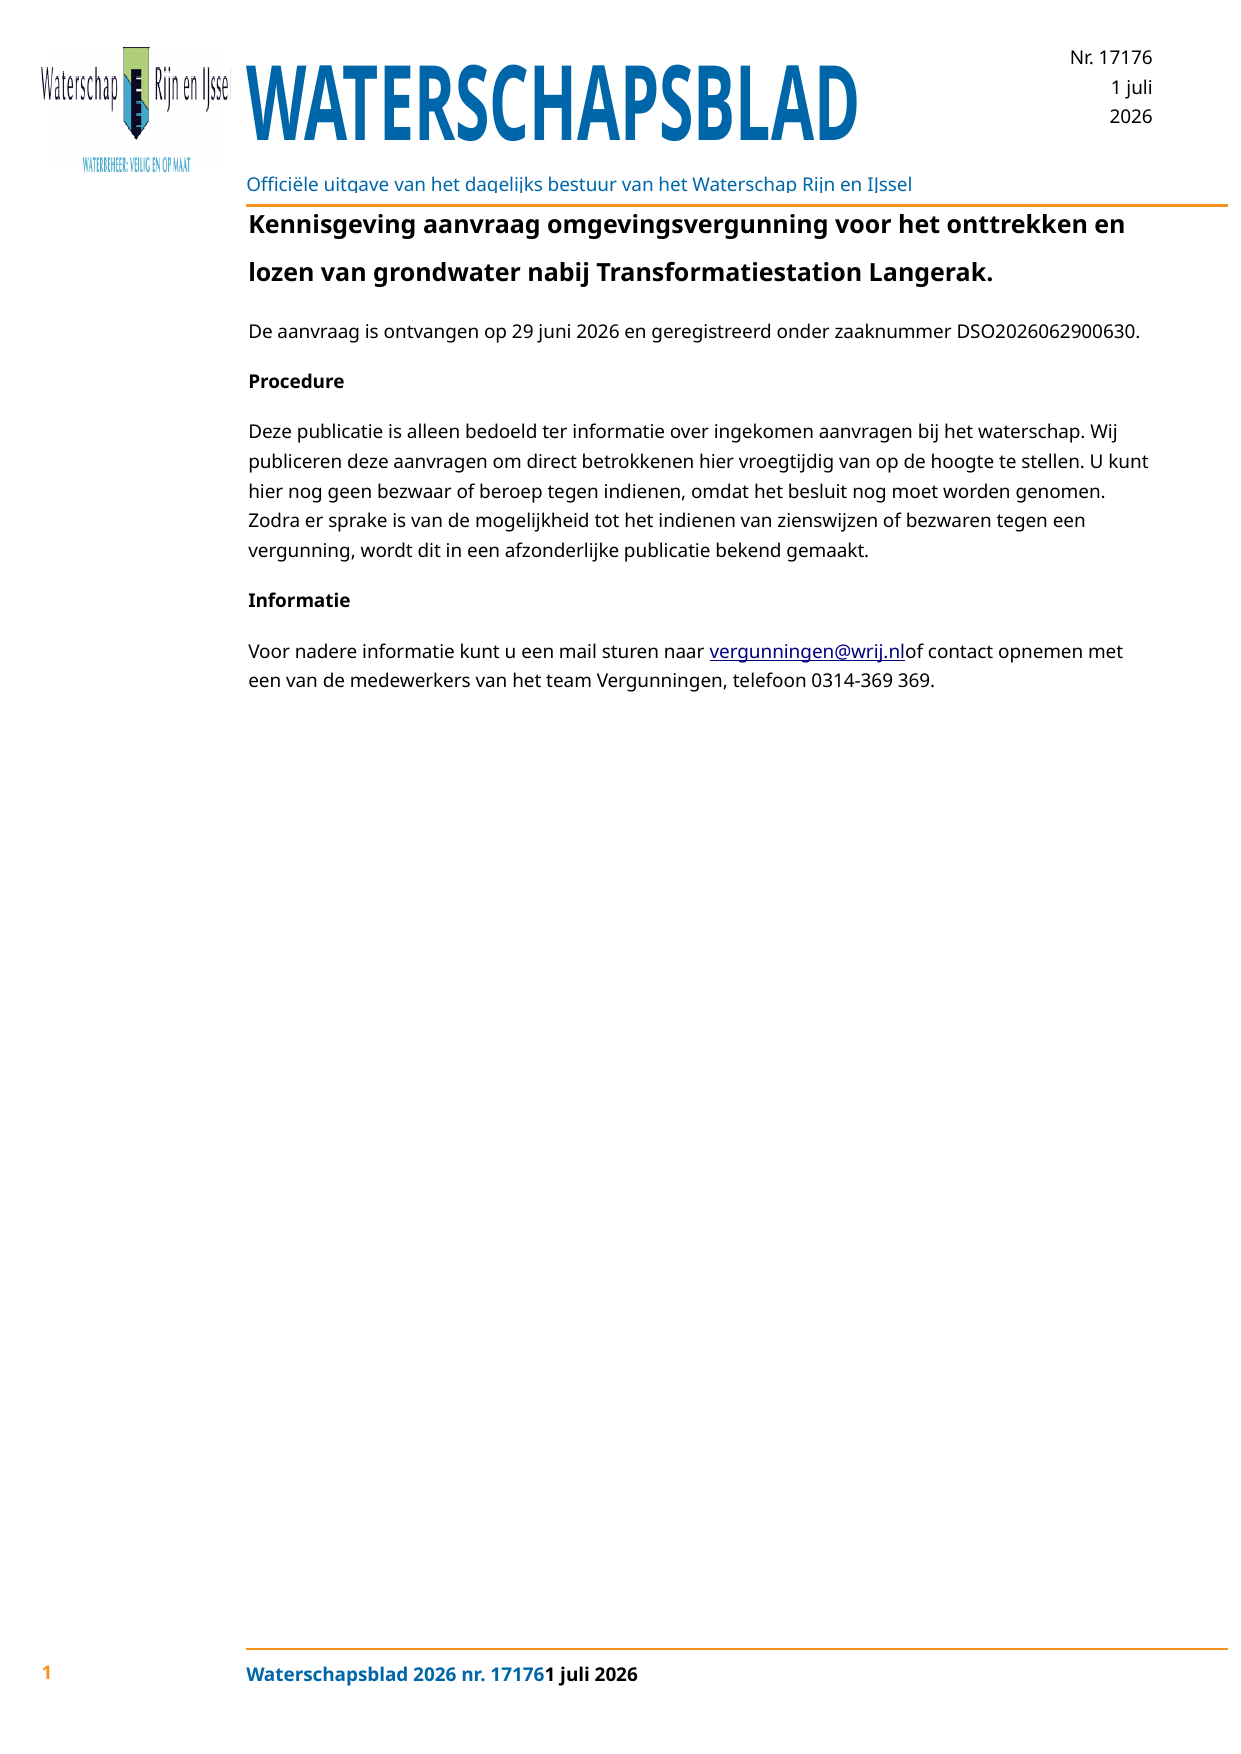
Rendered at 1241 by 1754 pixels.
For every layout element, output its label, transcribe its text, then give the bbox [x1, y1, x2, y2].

text Kennisgeving aanvraag omgevingsvergunning voor het onttrekken en lozen van grondwater nabij Transformatiestation Langerak. [248, 207, 1152, 288]
text Procedure [248, 368, 1152, 394]
text De aanvraag is ontvangen op 29 juni 2026 en geregistreerd onder zaaknummer DSO2026062900630. [248, 318, 1152, 344]
picture [41, 47, 231, 172]
text Informatie [248, 587, 1152, 613]
text Deze publicatie is alleen bedoeld ter informatie over ingekomen aanvragen bij het waterschap. Wij publiceren deze aanvragen om direct betrokkenen hier vroegtijdig van op de hoogte te stellen. U kunt hier nog geen bezwaar of beroep tegen indienen, omdat het besluit nog moet worden genomen. Zodra er sprake is van de mogelijkheid tot het indienen van zienswijzen of bezwaren tegen een vergunning, wordt dit in een afzonderlijke publicatie bekend gemaakt. [248, 419, 1152, 563]
text Voor nadere informatie kunt u een mail sturen naar vergunningen@wrij.nlof contact opnemen met een van de medewerkers van het team Vergunningen, telefoon 0314-369 369. [248, 638, 1152, 693]
